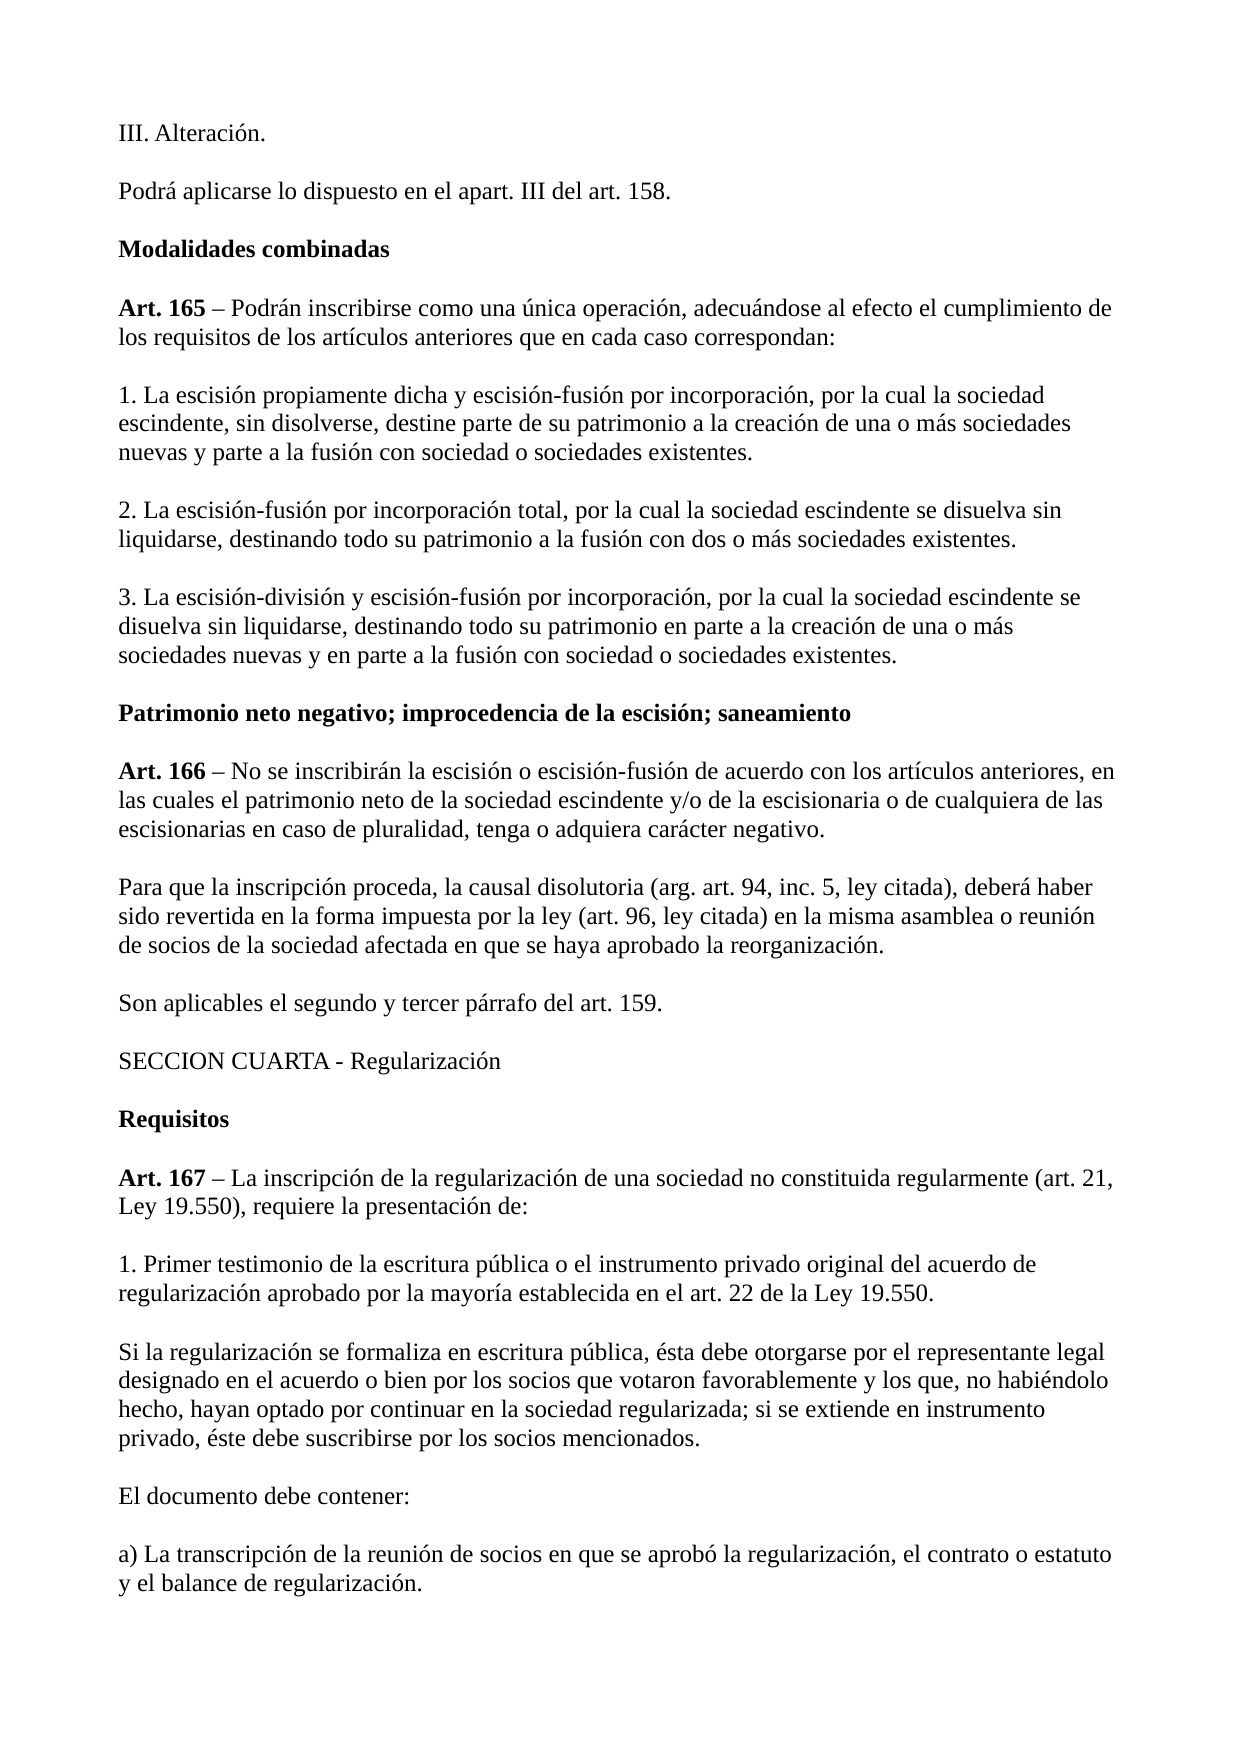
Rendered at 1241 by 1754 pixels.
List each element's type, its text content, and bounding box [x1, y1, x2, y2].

table_header III. Alteración. Podrá aplicarse lo dispuesto en el apart. III del art. 158. Modalidades combinadas Art. 165 – Podrán inscribirse como una única operación, adecuándose al efecto el cumplimiento de los requisitos de los artículos anteriores que en cada caso correspondan: 1. La escisión propiamente dicha y escisión-fusión por incorporación, por la cual la sociedad escindente, sin disolverse, destine parte de su patrimonio a la creación de una o más sociedades nuevas y parte a la fusión con sociedad o sociedades existentes. 2. La escisión-fusión por incorporación total, por la cual la sociedad escindente se disuelva sin liquidarse, destinando todo su patrimonio a la fusión con dos o más sociedades existentes. 3. La escisión-división y escisión-fusión por incorporación, por la cual la sociedad escindente se disuelva sin liquidarse, destinando todo su patrimonio en parte a la creación de una o más sociedades nuevas y en parte a la fusión con sociedad o sociedades existentes. Patrimonio neto negativo; improcedencia de la escisión; saneamiento Art. 166 – No se inscribirán la escisión o escisión-fusión de acuerdo con los artículos anteriores, en las cuales el patrimonio neto de la sociedad escindente y/o de la escisionaria o de cualquiera de las escisionarias en caso de pluralidad, tenga o adquiera carácter negativo. Para que la inscripción proceda, la causal disolutoria (arg. art. 94, inc. 5, ley citada), deberá haber sido revertida en la forma impuesta por la ley (art. 96, ley citada) en la misma asamblea o reunión de socios de la sociedad afectada en que se haya aprobado la reorganización. Son aplicables el segundo y tercer párrafo del art. 159. SECCION CUARTA - Regularización Requisitos Art. 167 – La inscripción de la regularización de una sociedad no constituida regularmente (art. 21, Ley 19.550), requiere la presentación de: 1. Primer testimonio de la escritura pública o el instrumento privado original del acuerdo de regularización aprobado por la mayoría establecida en el art. 22 de la Ley 19.550. Si la regularización se formaliza en escritura pública, ésta debe otorgarse por el representante legal designado en el acuerdo o bien por los socios que votaron favorablemente y los que, no habiéndolo hecho, hayan optado por continuar en la sociedad regularizada; si se extiende en instrumento privado, éste debe suscribirse por los socios mencionados. El documento debe contener: a) La transcripción de la reunión de socios en que se aprobó la regularización, el contrato o estatuto y el balance de regularización. [118, 118, 1122, 1626]
